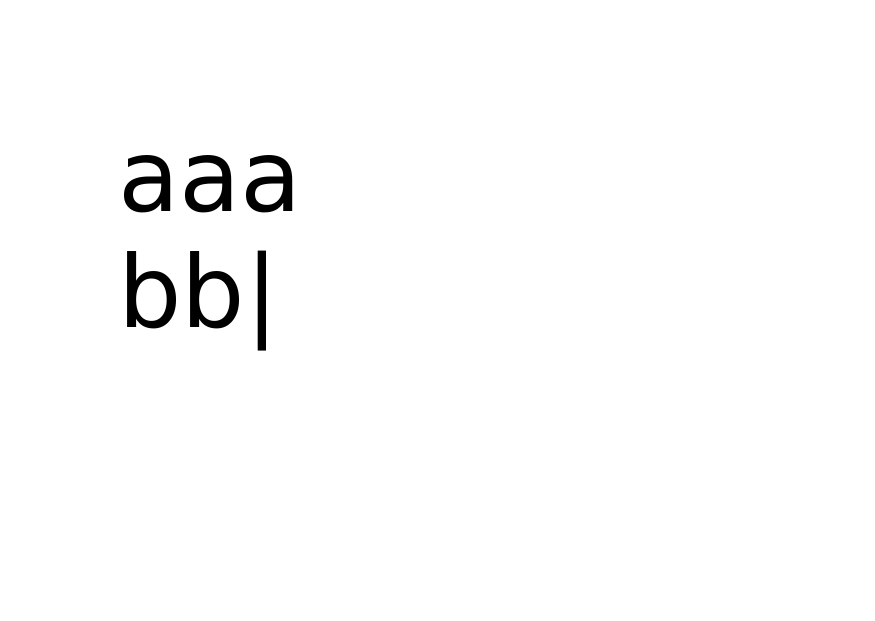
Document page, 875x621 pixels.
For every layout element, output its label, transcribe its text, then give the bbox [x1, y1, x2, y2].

text aaa [118, 118, 756, 234]
text bb| [118, 234, 756, 351]
